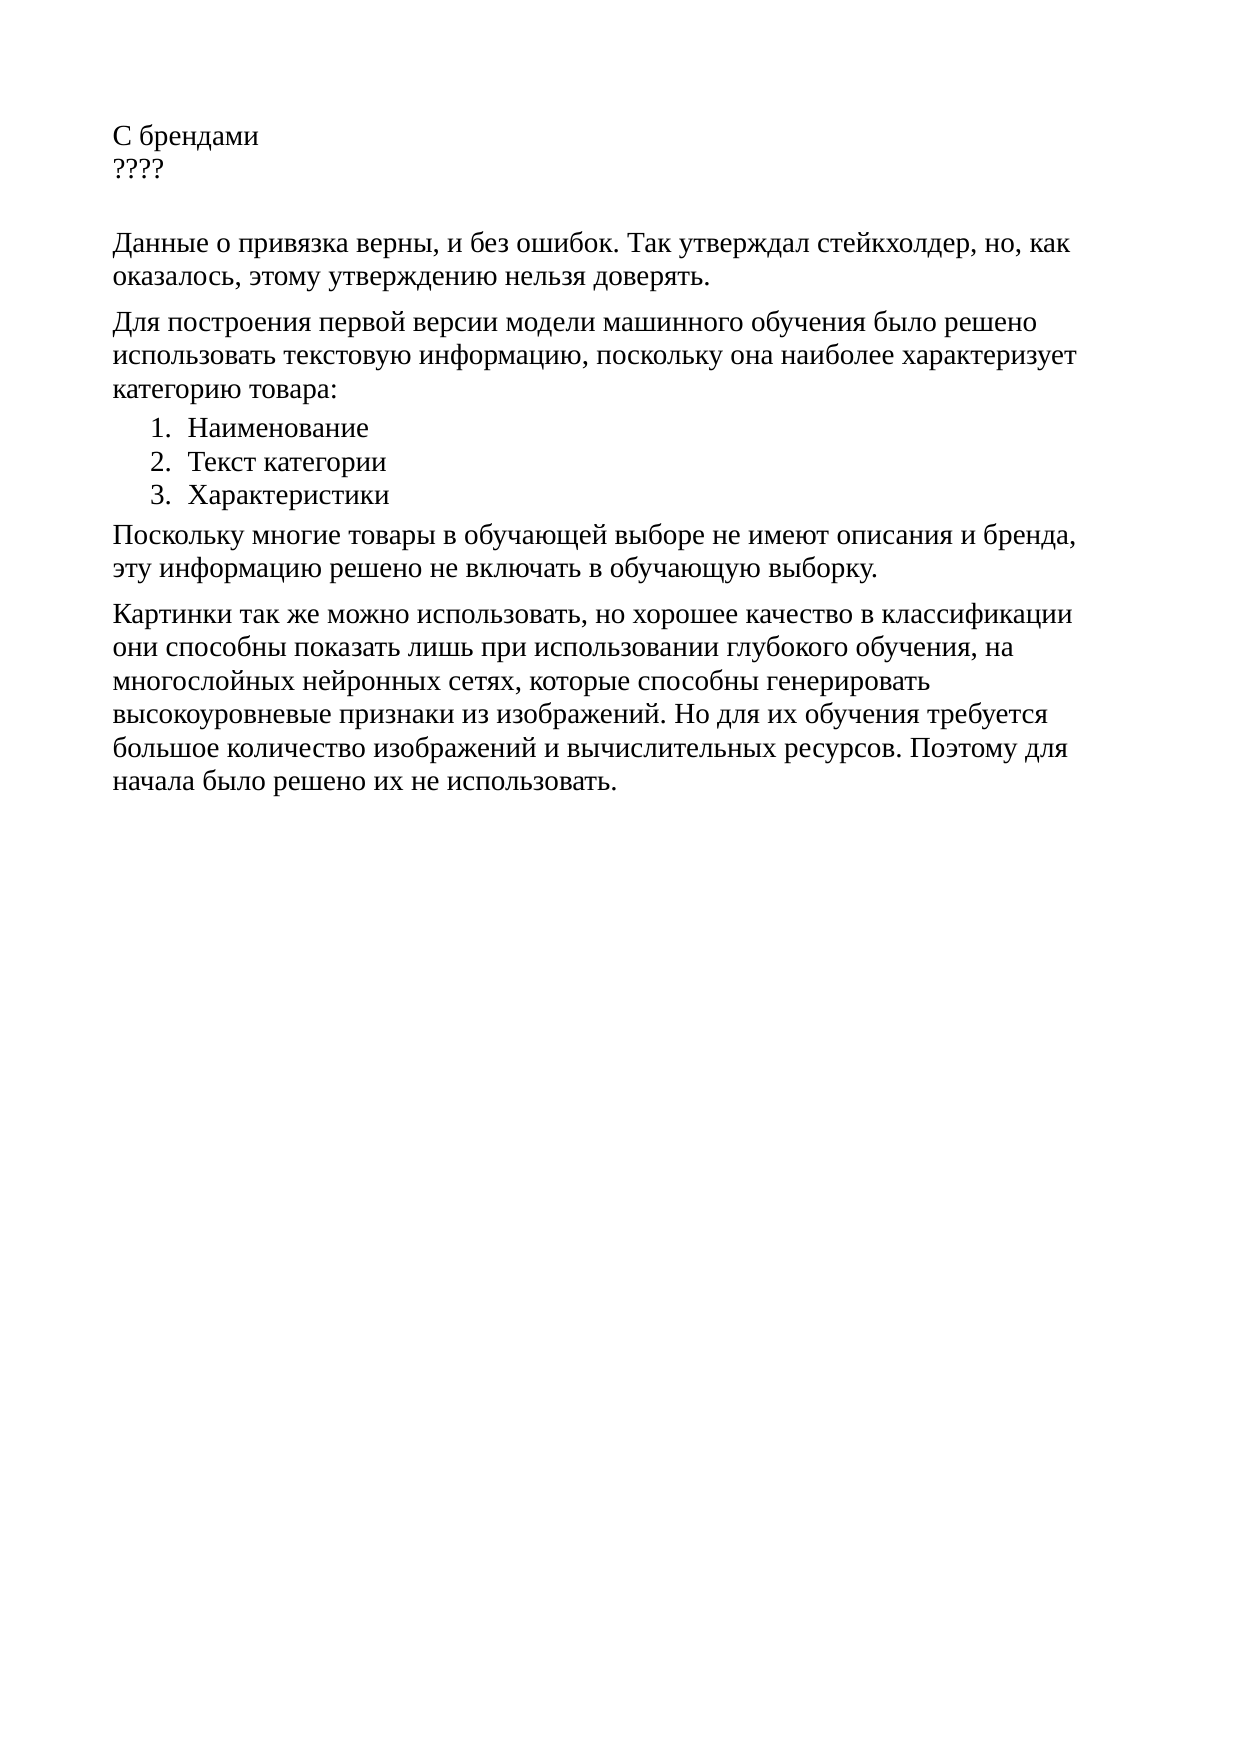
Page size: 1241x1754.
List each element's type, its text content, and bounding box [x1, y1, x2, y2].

text Поскольку многие товары в обучающей выборе не имеют описания и бренда, эту информацию решено не включать в обучающую выборку. [112, 517, 1122, 584]
list Наименование [150, 410, 1122, 444]
text Картинки так же можно использовать, но хорошее качество в классификации они способны показать лишь при использовании глубокого обучения, на многослойных нейронных сетях, которые способны генерировать высокоуровневые признаки из изображений. Но для их обучения требуется большое количество изображений и вычислительных ресурсов. Поэтому для начала было решено их не использовать. [112, 596, 1122, 797]
text ???? [112, 152, 1122, 185]
text Для построения первой версии модели машинного обучения было решено использовать текстовую информацию, поскольку она наиболее характеризует категорию товара: [112, 304, 1122, 404]
list Характеристики [150, 477, 1122, 511]
list Текст категории [150, 444, 1122, 477]
text С брендами [112, 118, 1122, 152]
text Данные о привязка верны, и без ошибок. Так утверждал стейкхолдер, но, как оказалось, этому утверждению нельзя доверять. [112, 225, 1122, 292]
